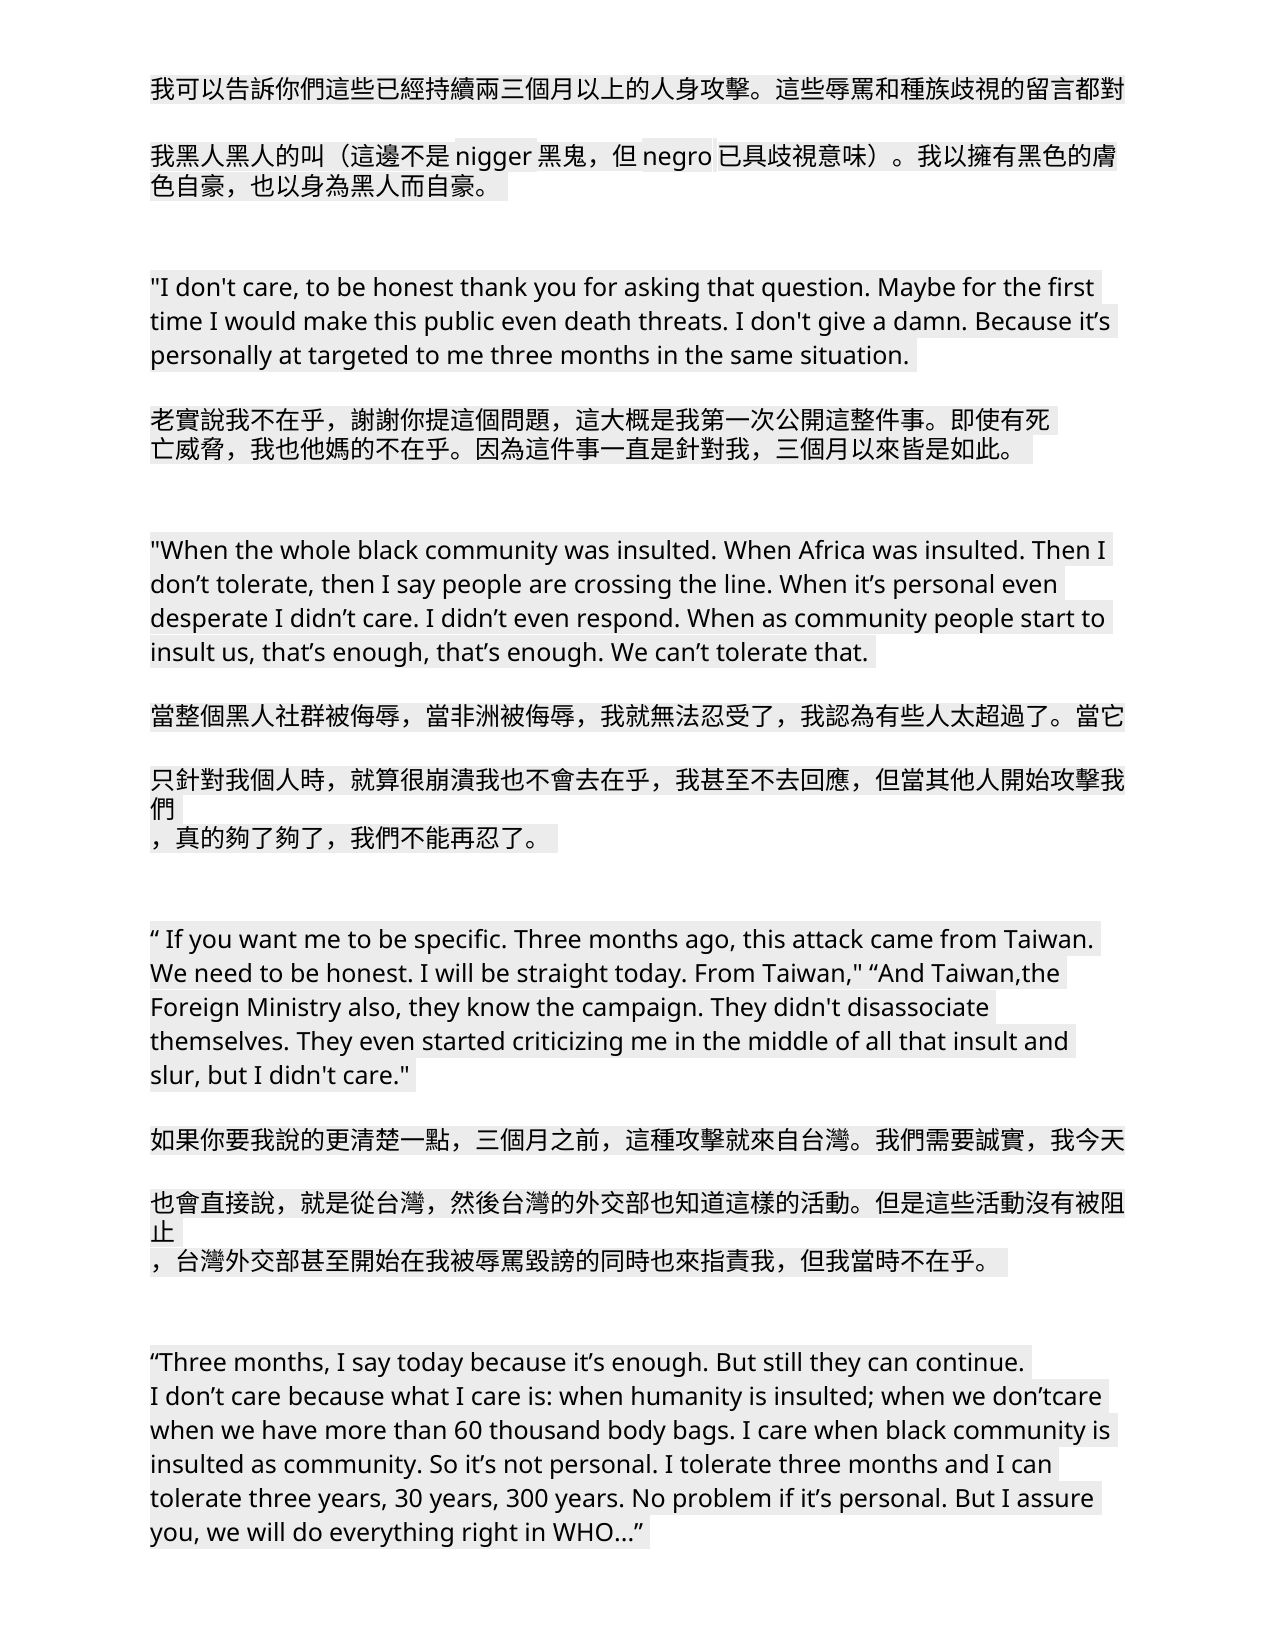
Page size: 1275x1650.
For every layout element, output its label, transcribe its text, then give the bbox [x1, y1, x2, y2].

text 我可以告訴你們這些已經持續兩三個月以上的人身攻擊。這些辱罵和種族歧視的留言都對 我黑人黑人的叫（這邊不是nigger黑鬼，但negro已具歧視意味）。我以擁有黑色的膚色自豪，也以身為黑人而自豪。 "I don't care, to be honest thank you for asking that question. Maybe for the first time I would make this public even death threats. I don't give a damn. Because it’s personally at targeted to me three months in the same situation. 老實說我不在乎，謝謝你提這個問題，這大概是我第一次公開這整件事。即使有死 亡威脅，我也他媽的不在乎。因為這件事一直是針對我，三個月以來皆是如此。 "When the whole black community was insulted. When Africa was insulted. Then I don’t tolerate, then I say people are crossing the line. When it’s personal even desperate I didn’t care. I didn’t even respond. When as community people start to insult us, that’s enough, that’s enough. We can’t tolerate that. 當整個黑人社群被侮辱，當非洲被侮辱，我就無法忍受了，我認為有些人太超過了。當它 只針對我個人時，就算很崩潰我也不會去在乎，我甚至不去回應，但當其他人開始攻擊我們 ，真的夠了夠了，我們不能再忍了。 “ If you want me to be specific. Three months ago, this attack came from Taiwan. We need to be honest. I will be straight today. From Taiwan," “And Taiwan,the Foreign Ministry also, they know the campaign. They didn't disassociate themselves. They even started criticizing me in the middle of all that insult and slur, but I didn't care." 如果你要我說的更清楚一點，三個月之前，這種攻擊就來自台灣。我們需要誠實，我今天 也會直接說，就是從台灣，然後台灣的外交部也知道這樣的活動。但是這些活動沒有被阻止 ，台灣外交部甚至開始在我被辱罵毀謗的同時也來指責我，但我當時不在乎。 “Three months, I say today because it’s enough. But still they can continue. I don’t care because what I care is: when humanity is insulted; when we don’tcare when we have more than 60 thousand body bags. I care when black community is insulted as community. So it’s not personal. I tolerate three months and I can tolerate three years, 30 years, 300 years. No problem if it’s personal. But I assure you, we will do everything right in WHO...” [150, 75, 1125, 1549]
